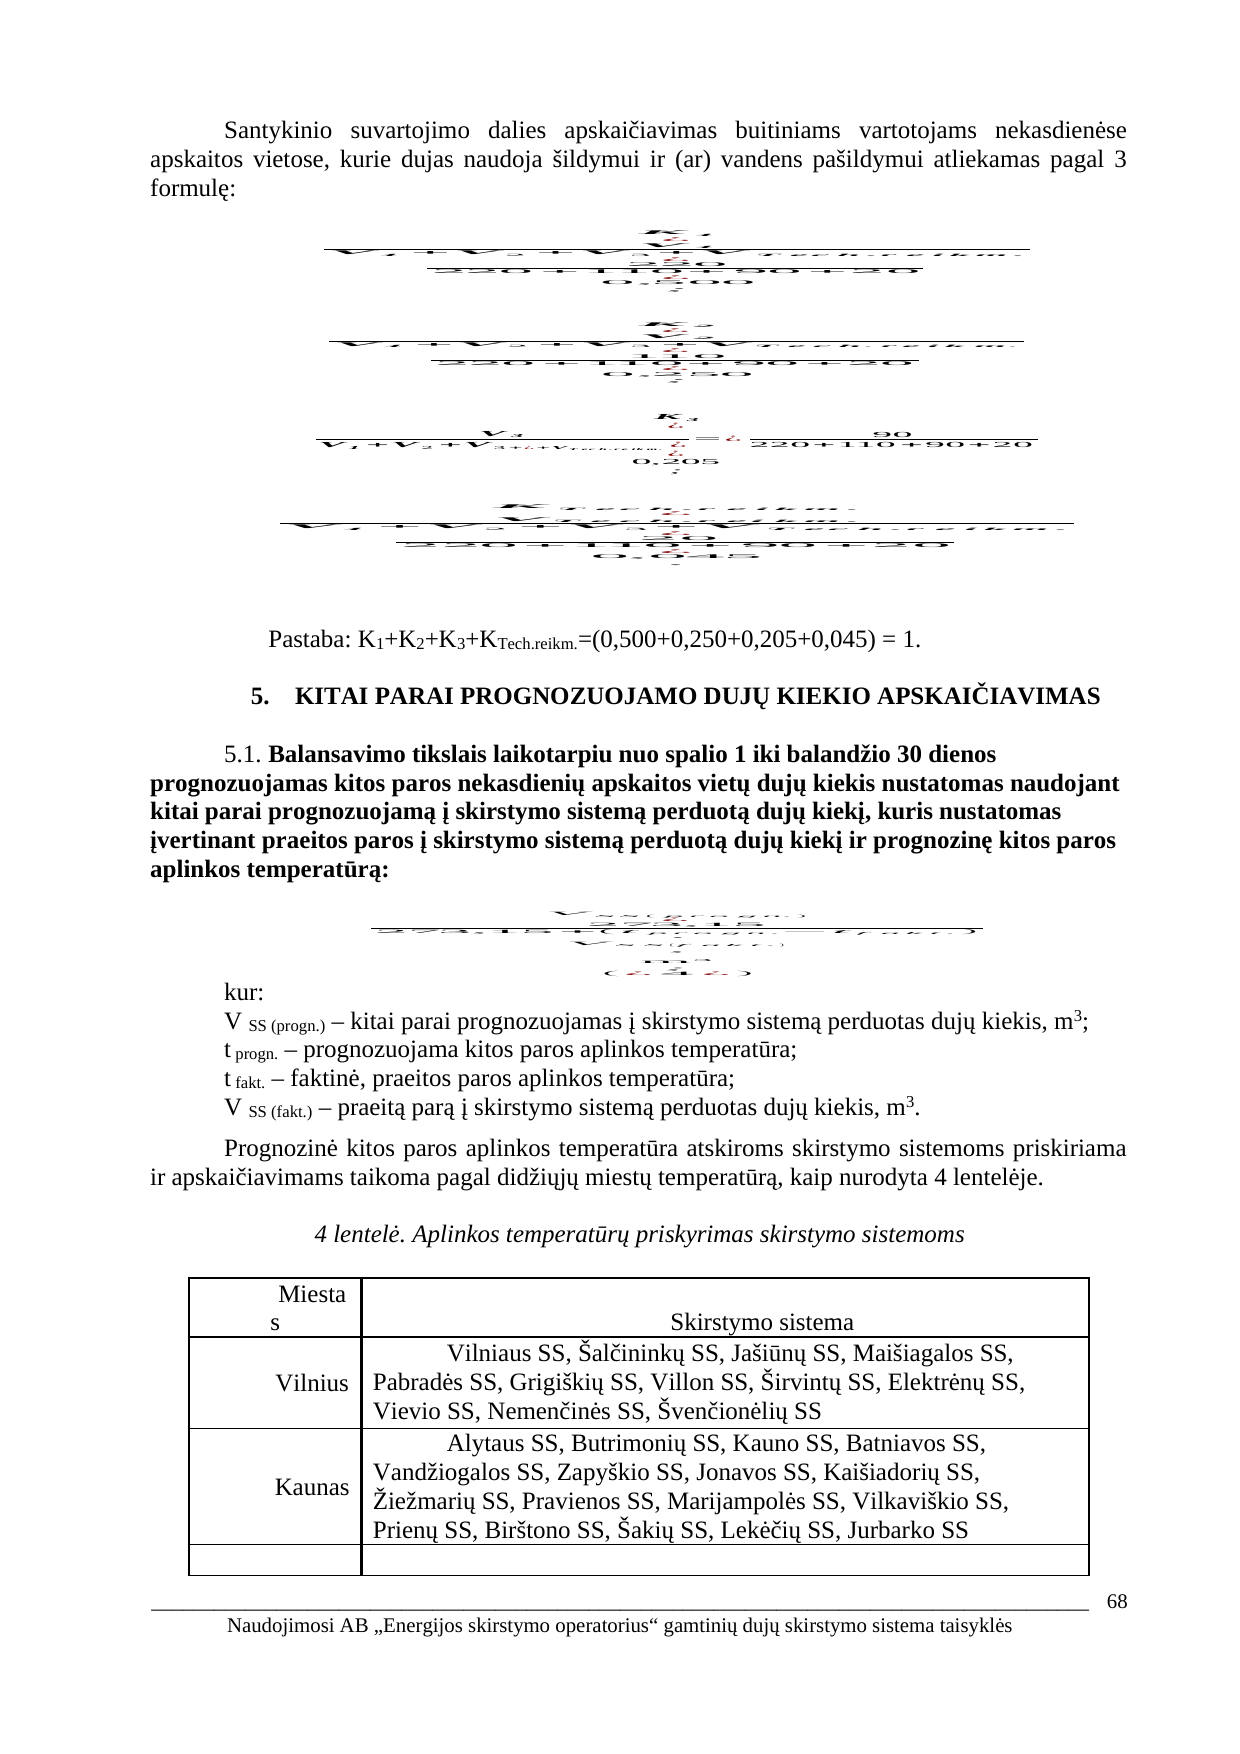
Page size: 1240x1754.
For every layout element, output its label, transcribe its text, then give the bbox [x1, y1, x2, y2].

text 4 lentelė. Aplinkos temperatūrų priskyrimas skirstymo sistemoms [150, 1219, 1127, 1248]
table_header Skirstymo sistema [363, 1279, 1088, 1336]
text Pastaba: K1+K2+K3+KTech.reikm.=(0,500+0,250+0,205+0,045) = 1. [150, 624, 1127, 653]
table_cell [363, 1545, 1088, 1575]
table_header Miestas [190, 1279, 360, 1336]
text t fakt. – faktinė, praeitos paros aplinkos temperatūra; [150, 1063, 1127, 1092]
table_cell Kaunas [190, 1429, 360, 1543]
text kur: [150, 977, 1127, 1006]
text 5. KITAI PARAI PROGNOZUOJAMO DUJŲ KIEKIO APSKAIČIAVIMAS [150, 681, 1127, 710]
text Prognozinė kitos paros aplinkos temperatūra atskiroms skirstymo sistemoms priskiriama ir apskaičiavimams taikoma pagal didžiųjų miestų temperatūrą, kaip nurodyta 4 lentelėje. [150, 1133, 1127, 1190]
text Santykinio suvartojimo dalies apskaičiavimas buitiniams vartotojams nekasdienėse apskaitos vietose, kurie dujas naudoja šildymui ir (ar) vandens pašildymui atliekamas pagal 3 formulę: [150, 115, 1127, 201]
text t progn. – prognozuojama kitos paros aplinkos temperatūra; [150, 1034, 1127, 1063]
table_cell [190, 1545, 360, 1575]
text 5.1. Balansavimo tikslais laikotarpiu nuo spalio 1 iki balandžio 30 dienos prognozuojamas kitos paros nekasdienių apskaitos vietų dujų kiekis nustatomas naudojant kitai parai prognozuojamą į skirstymo sistemą perduotą dujų kiekį, kuris nustatomas įvertinant praeitos paros į skirstymo sistemą perduotą dujų kiekį ir prognozinę kitos paros aplinkos temperatūrą: [150, 739, 1127, 883]
text V SS (fakt.) – praeitą parą į skirstymo sistemą perduotas dujų kiekis, m3. [150, 1092, 1127, 1121]
table_cell Vilniaus SS, Šalčininkų SS, Jašiūnų SS, Maišiagalos SS, Pabradės SS, Grigiškių SS, Villon SS, Širvintų SS, Elektrėnų SS, Vievio SS, Nemenčinės SS, Švenčionėlių SS [363, 1338, 1088, 1427]
text V SS (progn.) – kitai parai prognozuojamas į skirstymo sistemą perduotas dujų kiekis, m3; [150, 1006, 1127, 1034]
table_cell Vilnius [190, 1338, 360, 1427]
table_cell Alytaus SS, Butrimonių SS, Kauno SS, Batniavos SS, Vandžiogalos SS, Zapyškio SS, Jonavos SS, Kaišiadorių SS, Žiežmarių SS, Pravienos SS, Marijampolės SS, Vilkaviškio SS, Prienų SS, Birštono SS, Šakių SS, Lekėčių SS, Jurbarko SS [363, 1429, 1088, 1543]
